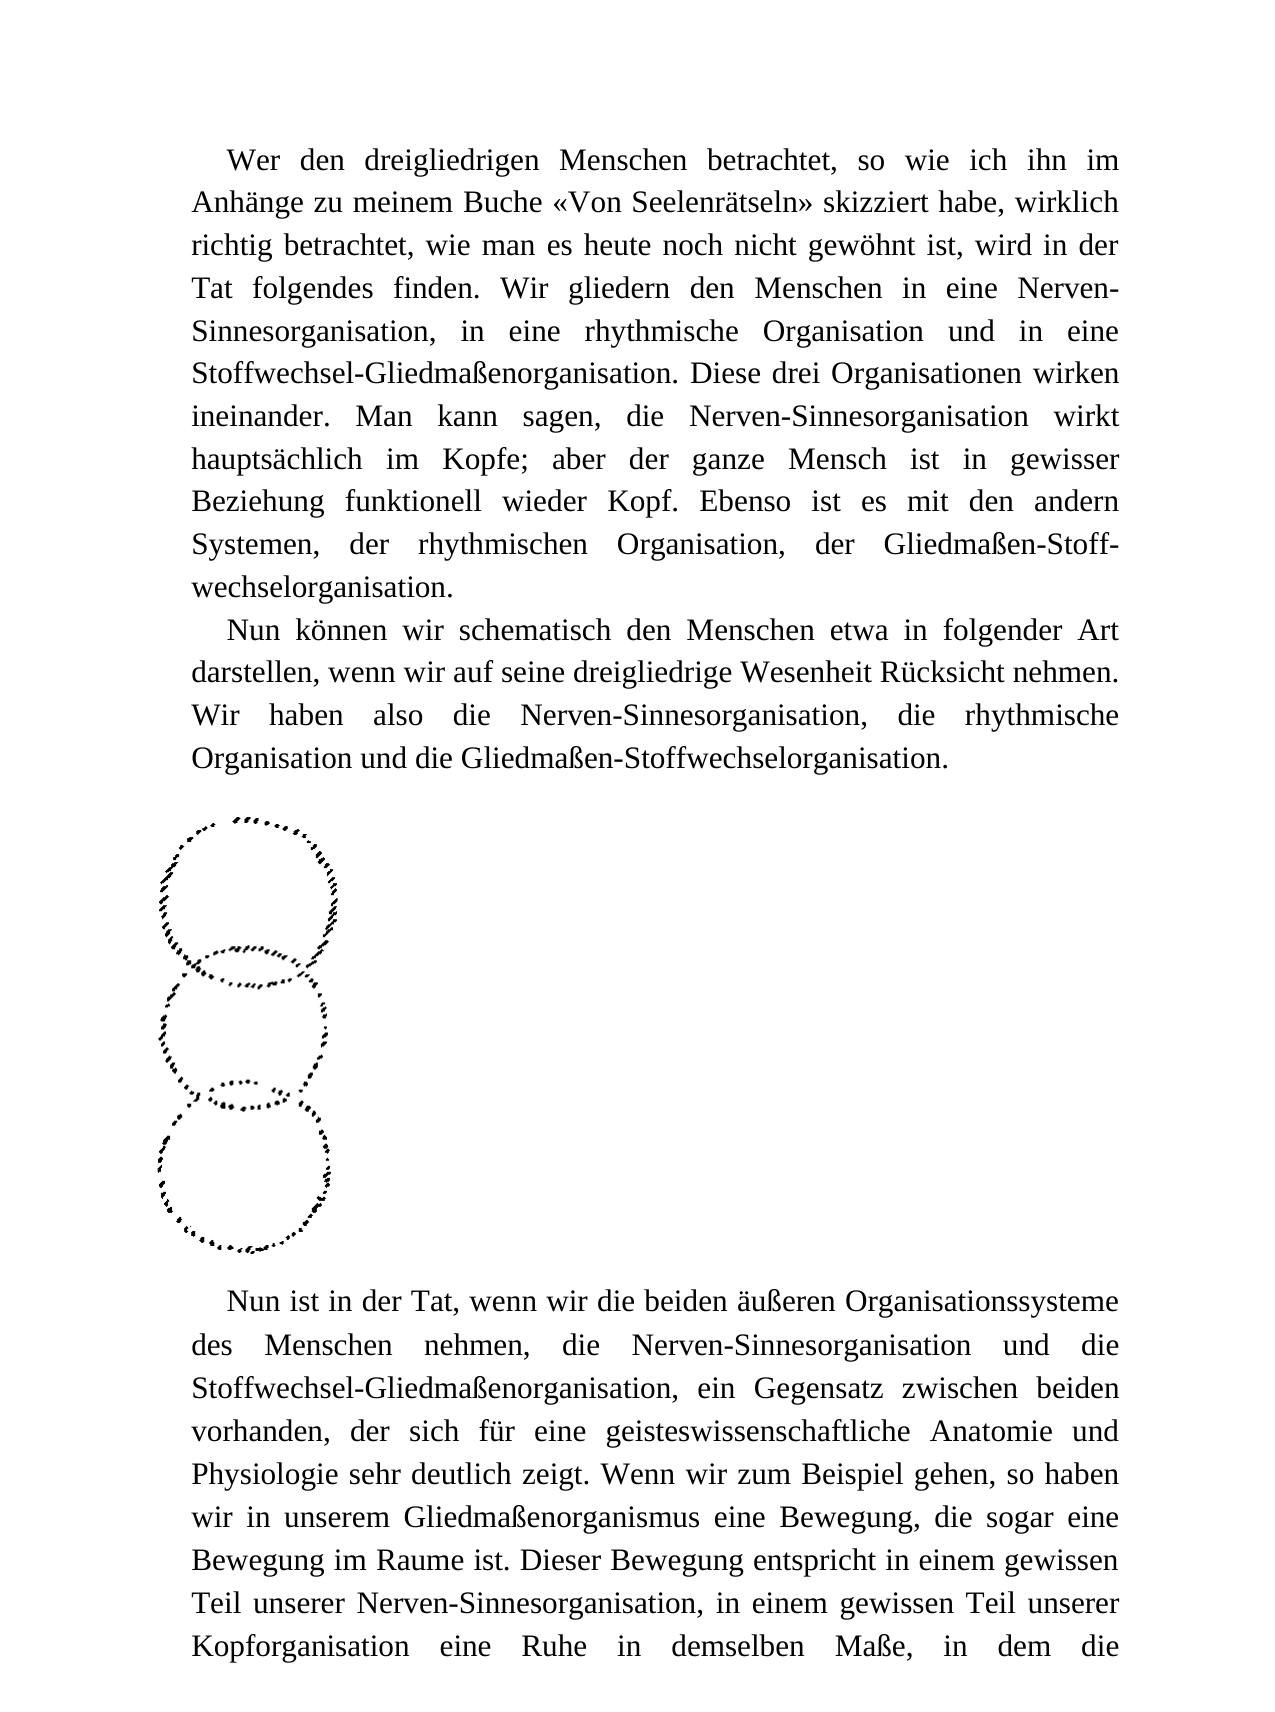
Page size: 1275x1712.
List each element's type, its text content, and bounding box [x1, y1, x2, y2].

text Wer den dreigliedrigen Menschen betrachtet, so wie ich ihn im Anhänge zu meinem Buche «Von Seelenrätseln» skizziert habe, wirklich richtig betrachtet, wie man es heute noch nicht gewöhnt ist, wird in der Tat folgendes finden. Wir gliedern den Menschen in eine Nerven- Sinnesorganisation, in eine rhythmische Organisation und in eine Stoffwechsel-Gliedmaßenorganisation. Diese drei Organisationen wirken ineinander. Man kann sagen, die Nerven-Sinnesorganisation wirkt hauptsächlich im Kopfe; aber der ganze Mensch ist in gewisser Beziehung funktionell wieder Kopf. Ebenso ist es mit den andern Systemen, der rhythmischen Organisation, der Gliedmaßen-Stoff- wechselorganisation. [191, 141, 1120, 604]
text Nun können wir schematisch den Menschen etwa in folgender Art darstellen, wenn wir auf seine dreigliedrige Wesenheit Rücksicht nehmen. Wir haben also die Nerven-Sinnesorganisation, die rhythmische Organisation und die Gliedmaßen-Stoffwechselorganisation. [191, 611, 1120, 775]
text Nun ist in der Tat, wenn wir die beiden äußeren Organisationssysteme des Menschen nehmen, die Nerven-Sinnesorganisation und die Stoffwechsel-Gliedmaßenorganisation, ein Gegensatz zwischen beiden vorhanden, der sich für eine geisteswissenschaftliche Anatomie und Physiologie sehr deutlich zeigt. Wenn wir zum Beispiel gehen, so haben wir in unserem Gliedmaßenorganismus eine Bewegung, die sogar eine Bewegung im Raume ist. Dieser Bewegung entspricht in einem gewissen Teil unserer Nerven-Sinnesorganisation, in einem gewissen Teil unserer Kopforganisation eine Ruhe in demselben Maße, in dem die [191, 1283, 1120, 1664]
picture [157, 817, 338, 1254]
